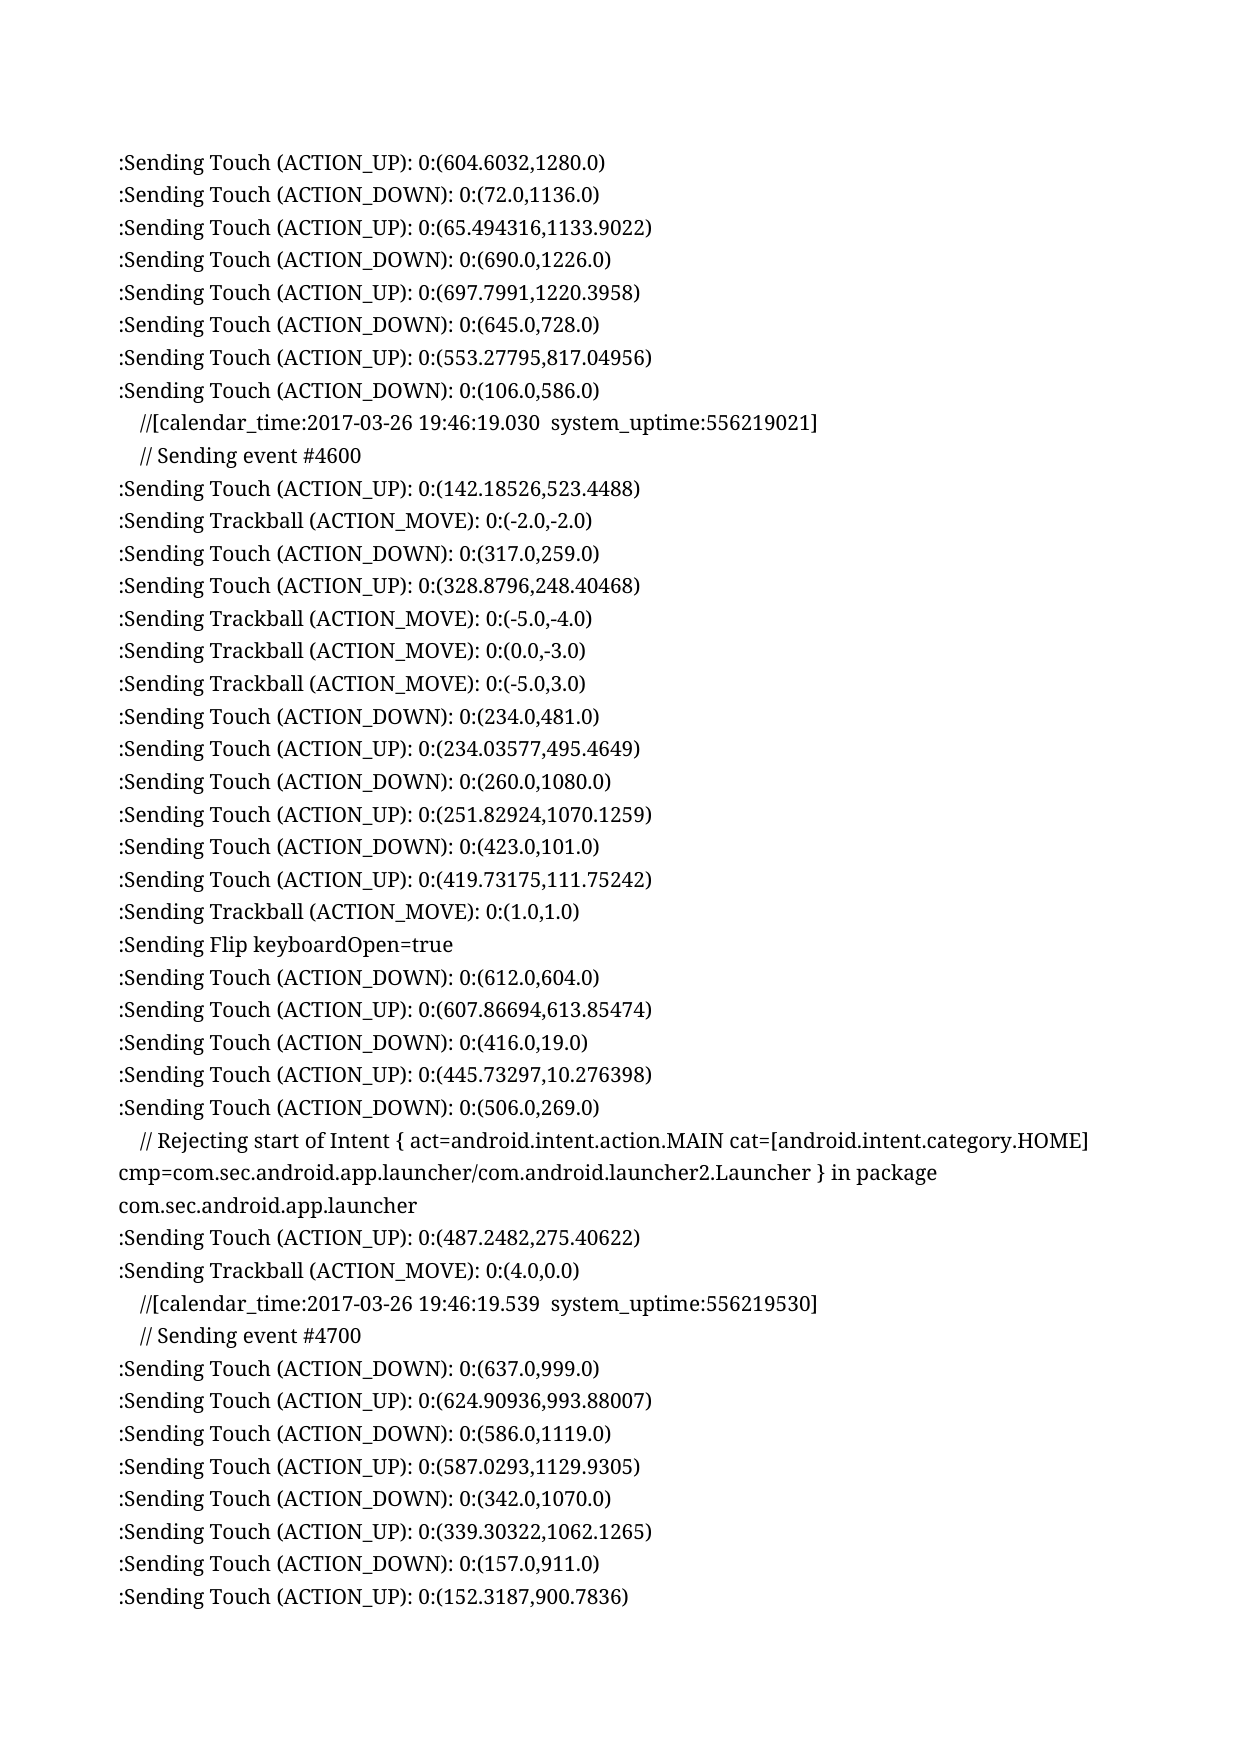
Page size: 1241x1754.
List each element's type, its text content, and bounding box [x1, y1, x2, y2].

text :Sending Touch (ACTION_UP): 0:(445.73297,10.276398) [118, 1061, 1122, 1089]
text :Sending Touch (ACTION_UP): 0:(604.6032,1280.0) [118, 148, 1122, 176]
text :Sending Touch (ACTION_DOWN): 0:(423.0,101.0) [118, 832, 1122, 861]
text :Sending Touch (ACTION_DOWN): 0:(645.0,728.0) [118, 311, 1122, 339]
text :Sending Touch (ACTION_UP): 0:(487.2482,275.40622) [118, 1223, 1122, 1252]
text :Sending Touch (ACTION_UP): 0:(234.03577,495.4649) [118, 734, 1122, 763]
text :Sending Touch (ACTION_DOWN): 0:(637.0,999.0) [118, 1354, 1122, 1382]
text :Sending Touch (ACTION_UP): 0:(587.0293,1129.9305) [118, 1452, 1122, 1480]
text :Sending Touch (ACTION_UP): 0:(152.3187,900.7836) [118, 1582, 1122, 1611]
text :Sending Touch (ACTION_UP): 0:(607.86694,613.85474) [118, 995, 1122, 1024]
text :Sending Trackball (ACTION_MOVE): 0:(1.0,1.0) [118, 897, 1122, 926]
text :Sending Trackball (ACTION_MOVE): 0:(-5.0,3.0) [118, 669, 1122, 698]
text :Sending Trackball (ACTION_MOVE): 0:(-5.0,-4.0) [118, 604, 1122, 632]
text :Sending Touch (ACTION_UP): 0:(328.8796,248.40468) [118, 571, 1122, 600]
text :Sending Touch (ACTION_DOWN): 0:(317.0,259.0) [118, 539, 1122, 567]
text :Sending Touch (ACTION_DOWN): 0:(260.0,1080.0) [118, 767, 1122, 796]
text :Sending Touch (ACTION_DOWN): 0:(612.0,604.0) [118, 963, 1122, 991]
text //[calendar_time:2017-03-26 19:46:19.030 system_uptime:556219021] [118, 408, 1122, 437]
text :Sending Touch (ACTION_DOWN): 0:(506.0,269.0) [118, 1093, 1122, 1122]
text :Sending Touch (ACTION_DOWN): 0:(72.0,1136.0) [118, 180, 1122, 209]
text :Sending Touch (ACTION_DOWN): 0:(690.0,1226.0) [118, 245, 1122, 274]
text :Sending Touch (ACTION_DOWN): 0:(342.0,1070.0) [118, 1484, 1122, 1513]
text :Sending Trackball (ACTION_MOVE): 0:(4.0,0.0) [118, 1256, 1122, 1284]
text :Sending Touch (ACTION_UP): 0:(65.494316,1133.9022) [118, 213, 1122, 241]
text :Sending Touch (ACTION_UP): 0:(251.82924,1070.1259) [118, 800, 1122, 828]
text :Sending Touch (ACTION_DOWN): 0:(586.0,1119.0) [118, 1419, 1122, 1448]
text :Sending Touch (ACTION_UP): 0:(624.90936,993.88007) [118, 1387, 1122, 1415]
text :Sending Touch (ACTION_UP): 0:(142.18526,523.4488) [118, 474, 1122, 502]
text :Sending Touch (ACTION_DOWN): 0:(106.0,586.0) [118, 376, 1122, 404]
text :Sending Flip keyboardOpen=true [118, 930, 1122, 958]
text // Sending event #4700 [118, 1321, 1122, 1350]
text :Sending Trackball (ACTION_MOVE): 0:(0.0,-3.0) [118, 637, 1122, 665]
text :Sending Touch (ACTION_DOWN): 0:(157.0,911.0) [118, 1549, 1122, 1578]
text :Sending Touch (ACTION_UP): 0:(339.30322,1062.1265) [118, 1517, 1122, 1545]
text :Sending Touch (ACTION_UP): 0:(697.7991,1220.3958) [118, 278, 1122, 306]
text //[calendar_time:2017-03-26 19:46:19.539 system_uptime:556219530] [118, 1289, 1122, 1317]
text :Sending Touch (ACTION_DOWN): 0:(416.0,19.0) [118, 1028, 1122, 1056]
text :Sending Touch (ACTION_DOWN): 0:(234.0,481.0) [118, 702, 1122, 730]
text // Rejecting start of Intent { act=android.intent.action.MAIN cat=[android.intent.category.HOME] cmp=com.sec.android.app.launcher/com.android.launcher2.Launcher } in package com.sec.android.app.launcher [118, 1126, 1122, 1219]
text :Sending Trackball (ACTION_MOVE): 0:(-2.0,-2.0) [118, 506, 1122, 535]
text :Sending Touch (ACTION_UP): 0:(419.73175,111.75242) [118, 865, 1122, 893]
text // Sending event #4600 [118, 441, 1122, 469]
text :Sending Touch (ACTION_UP): 0:(553.27795,817.04956) [118, 343, 1122, 372]
